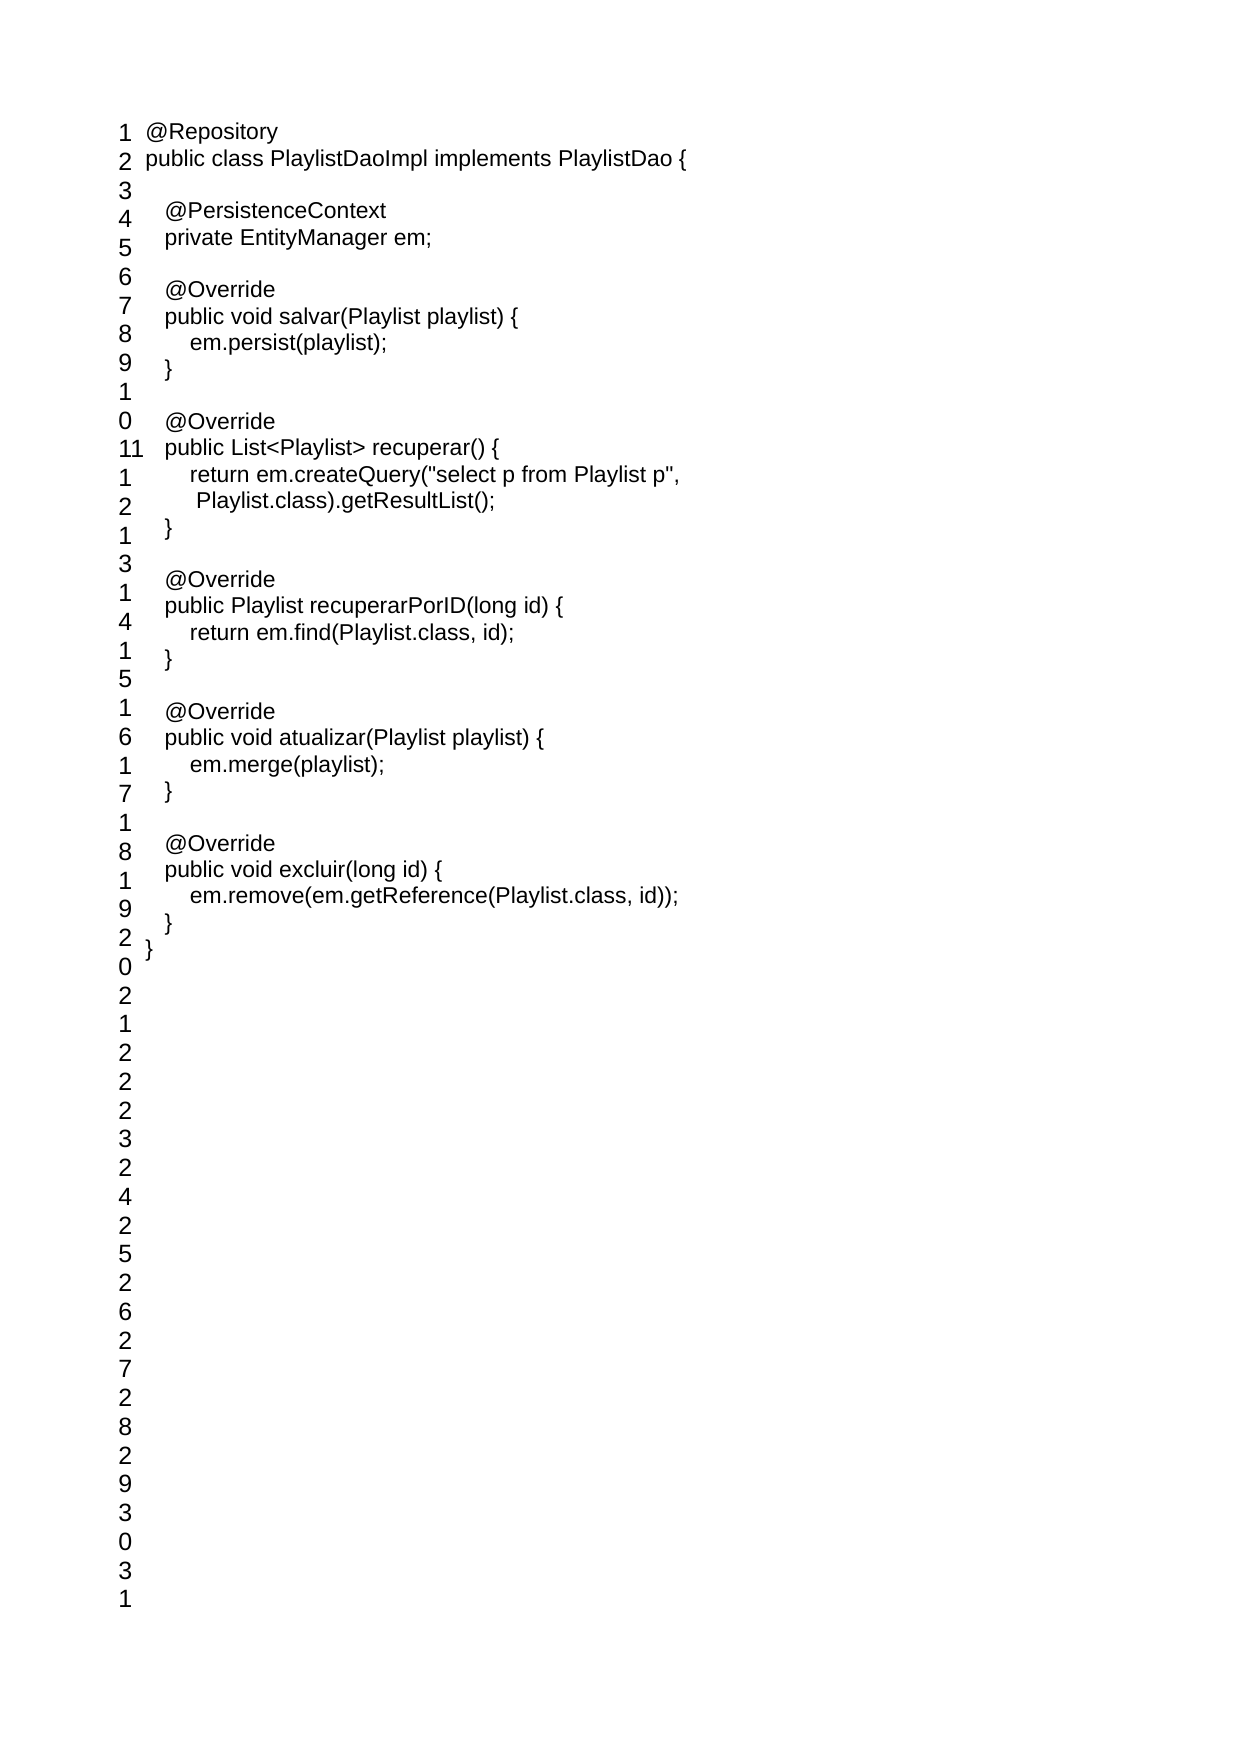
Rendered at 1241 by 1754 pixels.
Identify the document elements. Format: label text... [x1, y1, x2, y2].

table_header 1 2 3 4 5 6 7 8 9 10 11 12 13 14 15 16 17 18 19 20 21 22 23 24 25 26 27 28 29 30 31 [118, 118, 145, 1613]
table_header @Repository public class PlaylistDaoImpl implements PlaylistDao { @PersistenceContext private EntityManager em; @Override public void salvar(Playlist playlist) { em.persist(playlist); } @Override public List<Playlist> recuperar() { return em.createQuery("select p from Playlist p", Playlist.class).getResultList(); } @Override public Playlist recuperarPorID(long id) { return em.find(Playlist.class, id); } @Override public void atualizar(Playlist playlist) { em.merge(playlist); } @Override public void excluir(long id) { em.remove(em.getReference(Playlist.class, id)); } } [145, 118, 991, 1613]
